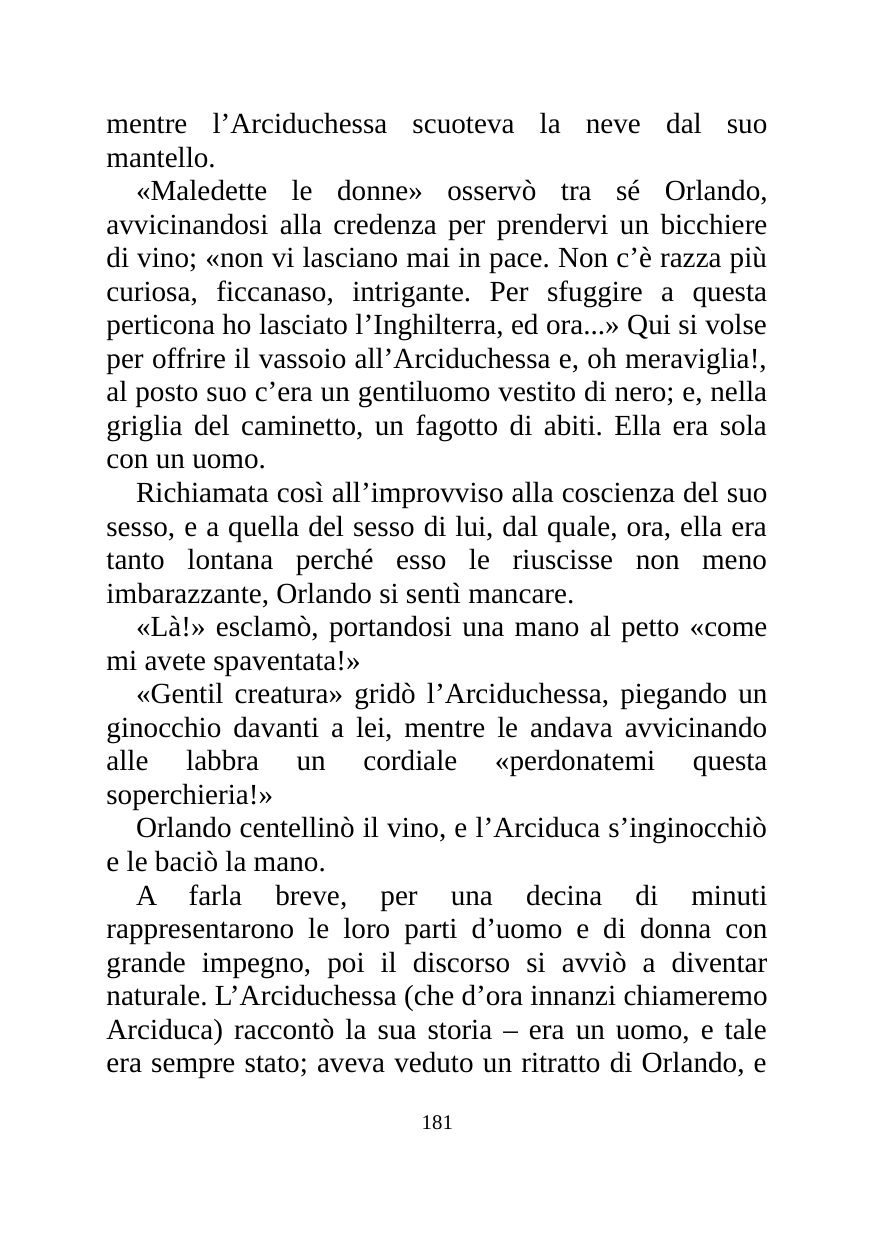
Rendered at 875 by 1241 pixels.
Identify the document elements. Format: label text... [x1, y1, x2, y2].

text «Là!» esclamò, portandosi una mano al petto «come mi avete spaventata!» [106, 609, 768, 676]
text «Maledette le donne» osservò tra sé Orlando, avvicinandosi alla credenza per prendervi un bicchiere di vino; «non vi lasciano mai in pace. Non c’è razza più curiosa, ficcanaso, intrigante. Per sfuggire a questa perticona ho lasciato l’Inghilterra, ed ora...» Qui si volse per offrire il vassoio all’Arciduchessa e, oh meraviglia!, al posto suo c’era un gentiluomo vestito di nero; e, nella griglia del caminetto, un fagotto di abiti. Ella era sola con un uomo. [106, 173, 768, 475]
text A farla breve, per una decina di minuti rappresentarono le loro parti d’uomo e di donna con grande impegno, poi il discorso si avviò a diventar naturale. L’Arciduchessa (che d’ora innanzi chiameremo Arciduca) raccontò la sua storia – era un uomo, e tale era sempre stato; aveva veduto un ritratto di Orlando, e [106, 878, 768, 1079]
text Orlando centellinò il vino, e l’Arciduca s’inginocchiò e le baciò la mano. [106, 811, 768, 878]
text Richiamata così all’improvviso alla coscienza del suo sesso, e a quella del sesso di lui, dal quale, ora, ella era tanto lontana perché esso le riuscisse non meno imbarazzante, Orlando si sentì mancare. [106, 475, 768, 609]
text «Gentil creatura» gridò l’Arciduchessa, piegando un ginocchio davanti a lei, mentre le andava avvicinando alle labbra un cordiale «perdonatemi questa soperchieria!» [106, 676, 768, 811]
text mentre l’Arciduchessa scuoteva la neve dal suo mantello. [106, 106, 768, 173]
